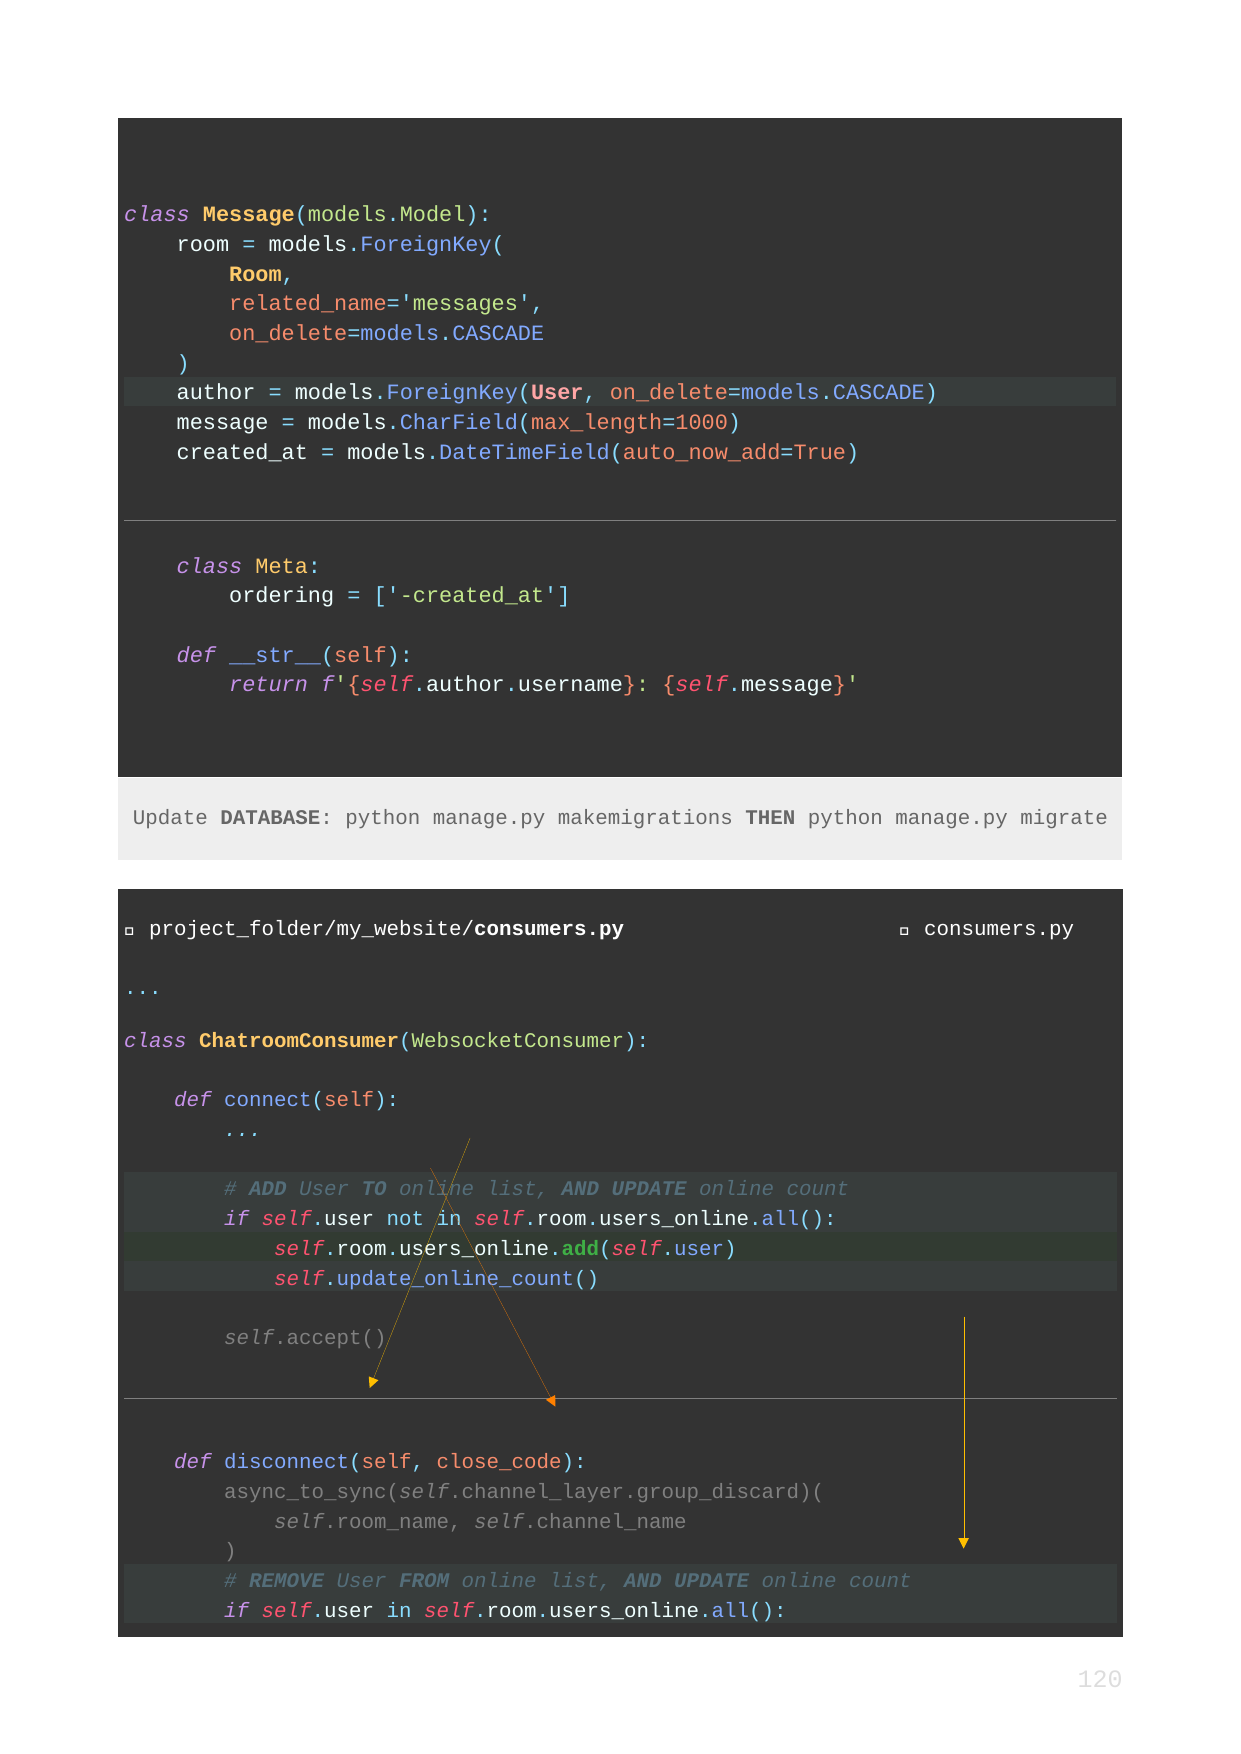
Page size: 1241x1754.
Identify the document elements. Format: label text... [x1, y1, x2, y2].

table_header 📝 project_folder/my_website/consumers.py 🐍 consumers.py [118, 889, 1123, 971]
table_cell ... class ChatroomConsumer(WebsocketConsumer): def connect(self): ... # ADD User TO online list, AND UPDATE online count if self.user not in self.room.users_online.all(): self.room.users_online.add(self.user) self.update_online_count() self.accept() def disconnect(self, close_code): async_to_sync(self.channel_layer.group_discard)( self.room_name, self.channel_name ) # REMOVE User FROM online list, AND UPDATE online count if self.user in self.room.users_online.all(): [118, 971, 1123, 1637]
table_cell class Message(models.Model): room = models.ForeignKey( Room, related_name='messages', on_delete=models.CASCADE ) author = models.ForeignKey(User, on_delete=models.CASCADE) message = models.CharField(max_length=1000) created_at = models.DateTimeField(auto_now_add=True) class Meta: ordering = ['-created_at'] def __str__(self): return f'{self.author.username}: {self.message}' [118, 118, 1122, 777]
table_cell Update DATABASE: python manage.py makemigrations THEN python manage.py migrate [118, 778, 1122, 860]
